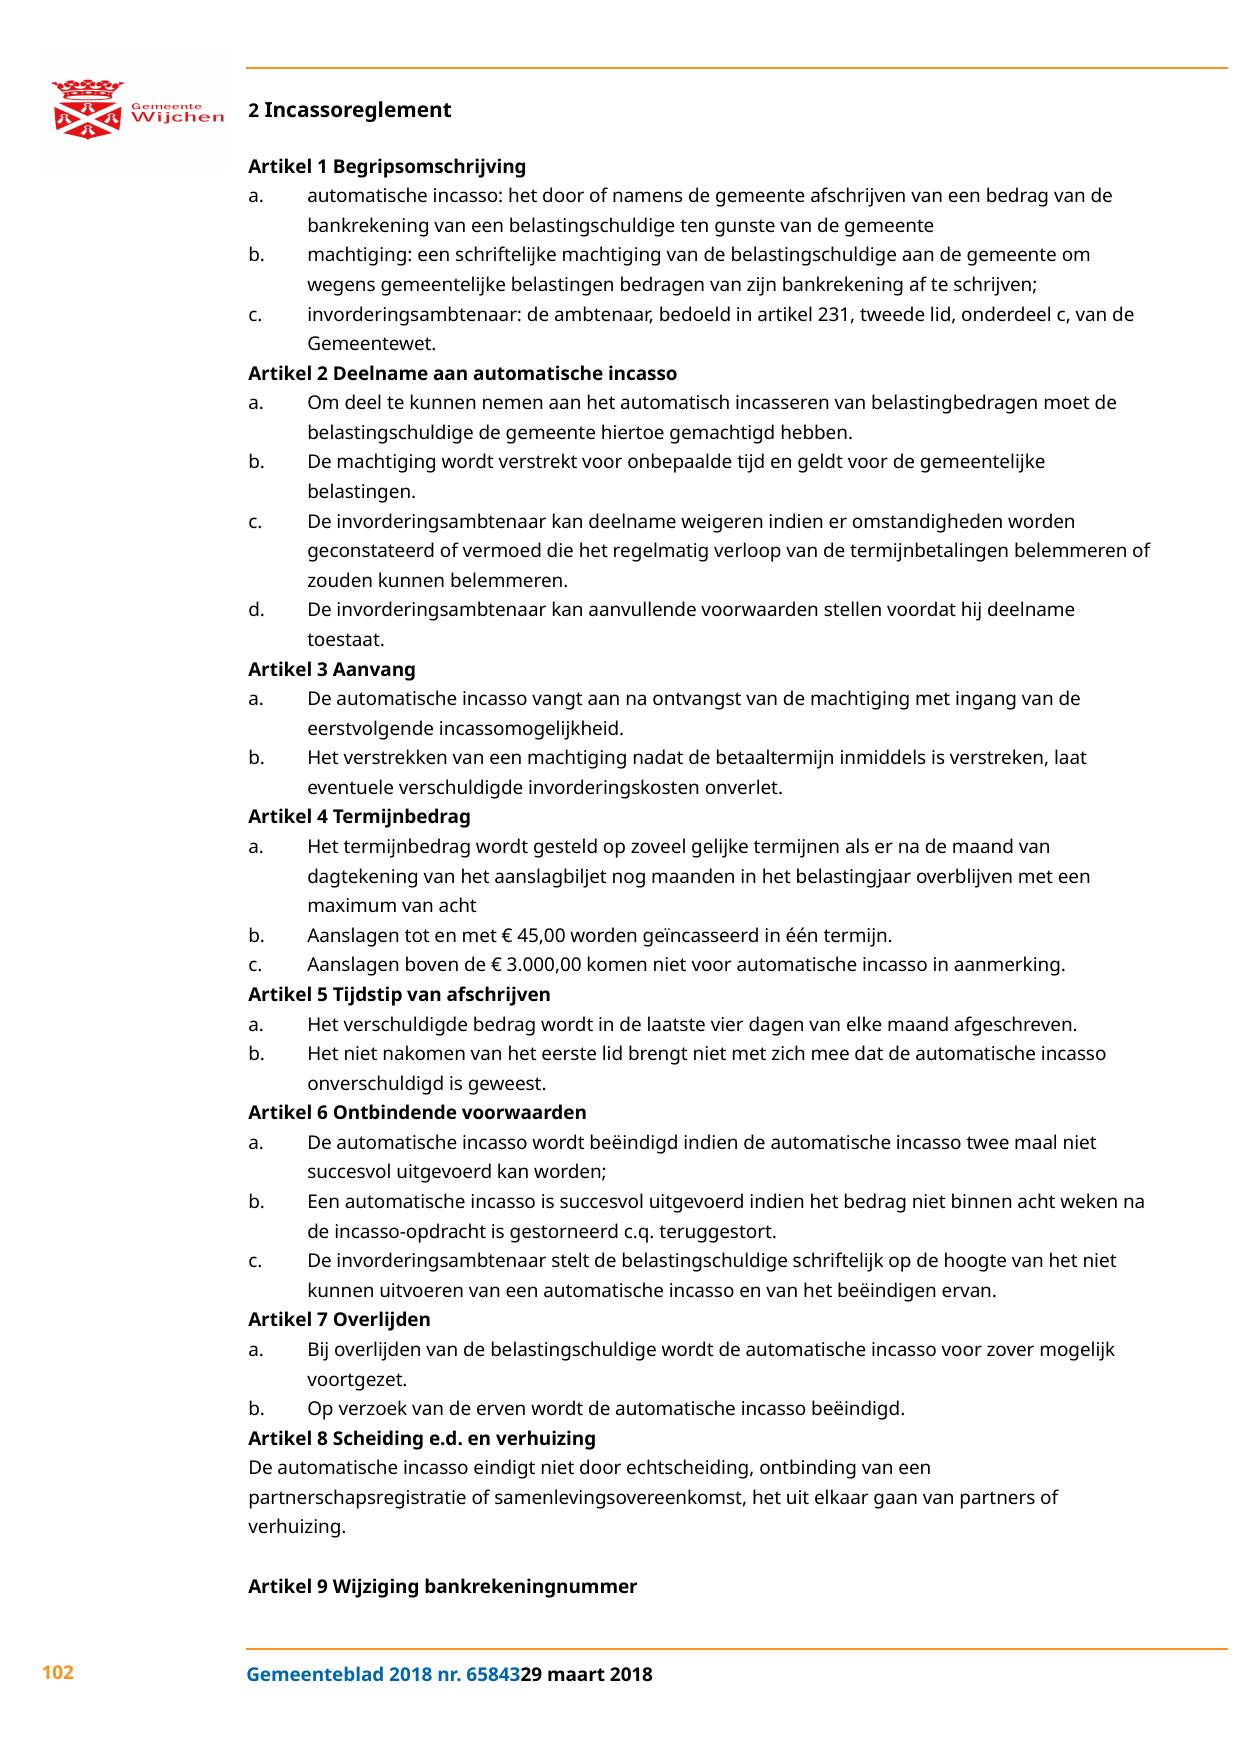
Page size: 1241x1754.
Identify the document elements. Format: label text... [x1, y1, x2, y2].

text Artikel 6 Ontbindende voorwaarden [248, 1099, 1152, 1125]
list De invorderingsambtenaar kan deelname weigeren indien er omstandigheden worden geconstateerd of vermoed die het regelmatig verloop van de termijnbetalingen belemmeren of zouden kunnen belemmeren. [248, 508, 1152, 593]
list Aanslagen boven de € 3.000,00 komen niet voor automatische incasso in aanmerking. [248, 952, 1152, 977]
list Het verschuldigde bedrag wordt in de laatste vier dagen van elke maand afgeschreven. [248, 1011, 1152, 1037]
list Een automatische incasso is succesvol uitgevoerd indien het bedrag niet binnen acht weken na de incasso-opdracht is gestorneerd c.q. teruggestort. [248, 1188, 1152, 1244]
list Op verzoek van de erven wordt de automatische incasso beëindigd. [248, 1395, 1152, 1421]
text Artikel 4 Termijnbedrag [248, 804, 1152, 829]
list De automatische incasso vangt aan na ontvangst van de machtiging met ingang van de eerstvolgende incassomogelijkheid. [248, 685, 1152, 741]
list automatische incasso: het door of namens de gemeente afschrijven van een bedrag van de bankrekening van een belastingschuldige ten gunste van de gemeente [248, 182, 1152, 238]
list De invorderingsambtenaar stelt de belastingschuldige schriftelijk op de hoogte van het niet kunnen uitvoeren van een automatische incasso en van het beëindigen ervan. [248, 1247, 1152, 1303]
text Artikel 7 Overlijden [248, 1307, 1152, 1332]
text 2 Incassoreglement [248, 95, 1152, 123]
list Om deel te kunnen nemen aan het automatisch incasseren van belastingbedragen moet de belastingschuldige de gemeente hiertoe gemachtigd hebben. [248, 389, 1152, 445]
picture [41, 47, 231, 172]
text Artikel 2 Deelname aan automatische incasso [248, 360, 1152, 386]
list De automatische incasso wordt beëindigd indien de automatische incasso twee maal niet succesvol uitgevoerd kan worden; [248, 1129, 1152, 1184]
list Het niet nakomen van het eerste lid brengt niet met zich mee dat de automatische incasso onverschuldigd is geweest. [248, 1040, 1152, 1096]
list invorderingsambtenaar: de ambtenaar, bedoeld in artikel 231, tweede lid, onderdeel c, van de Gemeentewet. [248, 301, 1152, 356]
list Bij overlijden van de belastingschuldige wordt de automatische incasso voor zover mogelijk voortgezet. [248, 1336, 1152, 1392]
text De automatische incasso eindigt niet door echtscheiding, ontbinding van een partnerschapsregistratie of samenlevingsovereenkomst, het uit elkaar gaan van partners of verhuizing. [248, 1454, 1152, 1539]
list Het verstrekken van een machtiging nadat de betaaltermijn inmiddels is verstreken, laat eventuele verschuldigde invorderingskosten onverlet. [248, 744, 1152, 800]
text Artikel 8 Scheiding e.d. en verhuizing [248, 1425, 1152, 1451]
list machtiging: een schriftelijke machtiging van de belastingschuldige aan de gemeente om wegens gemeentelijke belastingen bedragen van zijn bankrekening af te schrijven; [248, 242, 1152, 297]
list Het termijnbedrag wordt gesteld op zoveel gelijke termijnen als er na de maand van dagtekening van het aanslagbiljet nog maanden in het belastingjaar overblijven met een maximum van acht [248, 833, 1152, 918]
list De invorderingsambtenaar kan aanvullende voorwaarden stellen voordat hij deelname toestaat. [248, 597, 1152, 652]
text Artikel 5 Tijdstip van afschrijven [248, 981, 1152, 1007]
text Artikel 1 Begripsomschrijving [248, 153, 1152, 179]
text Artikel 3 Aanvang [248, 656, 1152, 682]
text Artikel 9 Wijziging bankrekeningnummer [248, 1573, 1152, 1599]
list Aanslagen tot en met € 45,00 worden geïncasseerd in één termijn. [248, 922, 1152, 948]
list De machtiging wordt verstrekt voor onbepaalde tijd en geldt voor de gemeentelijke belastingen. [248, 449, 1152, 504]
